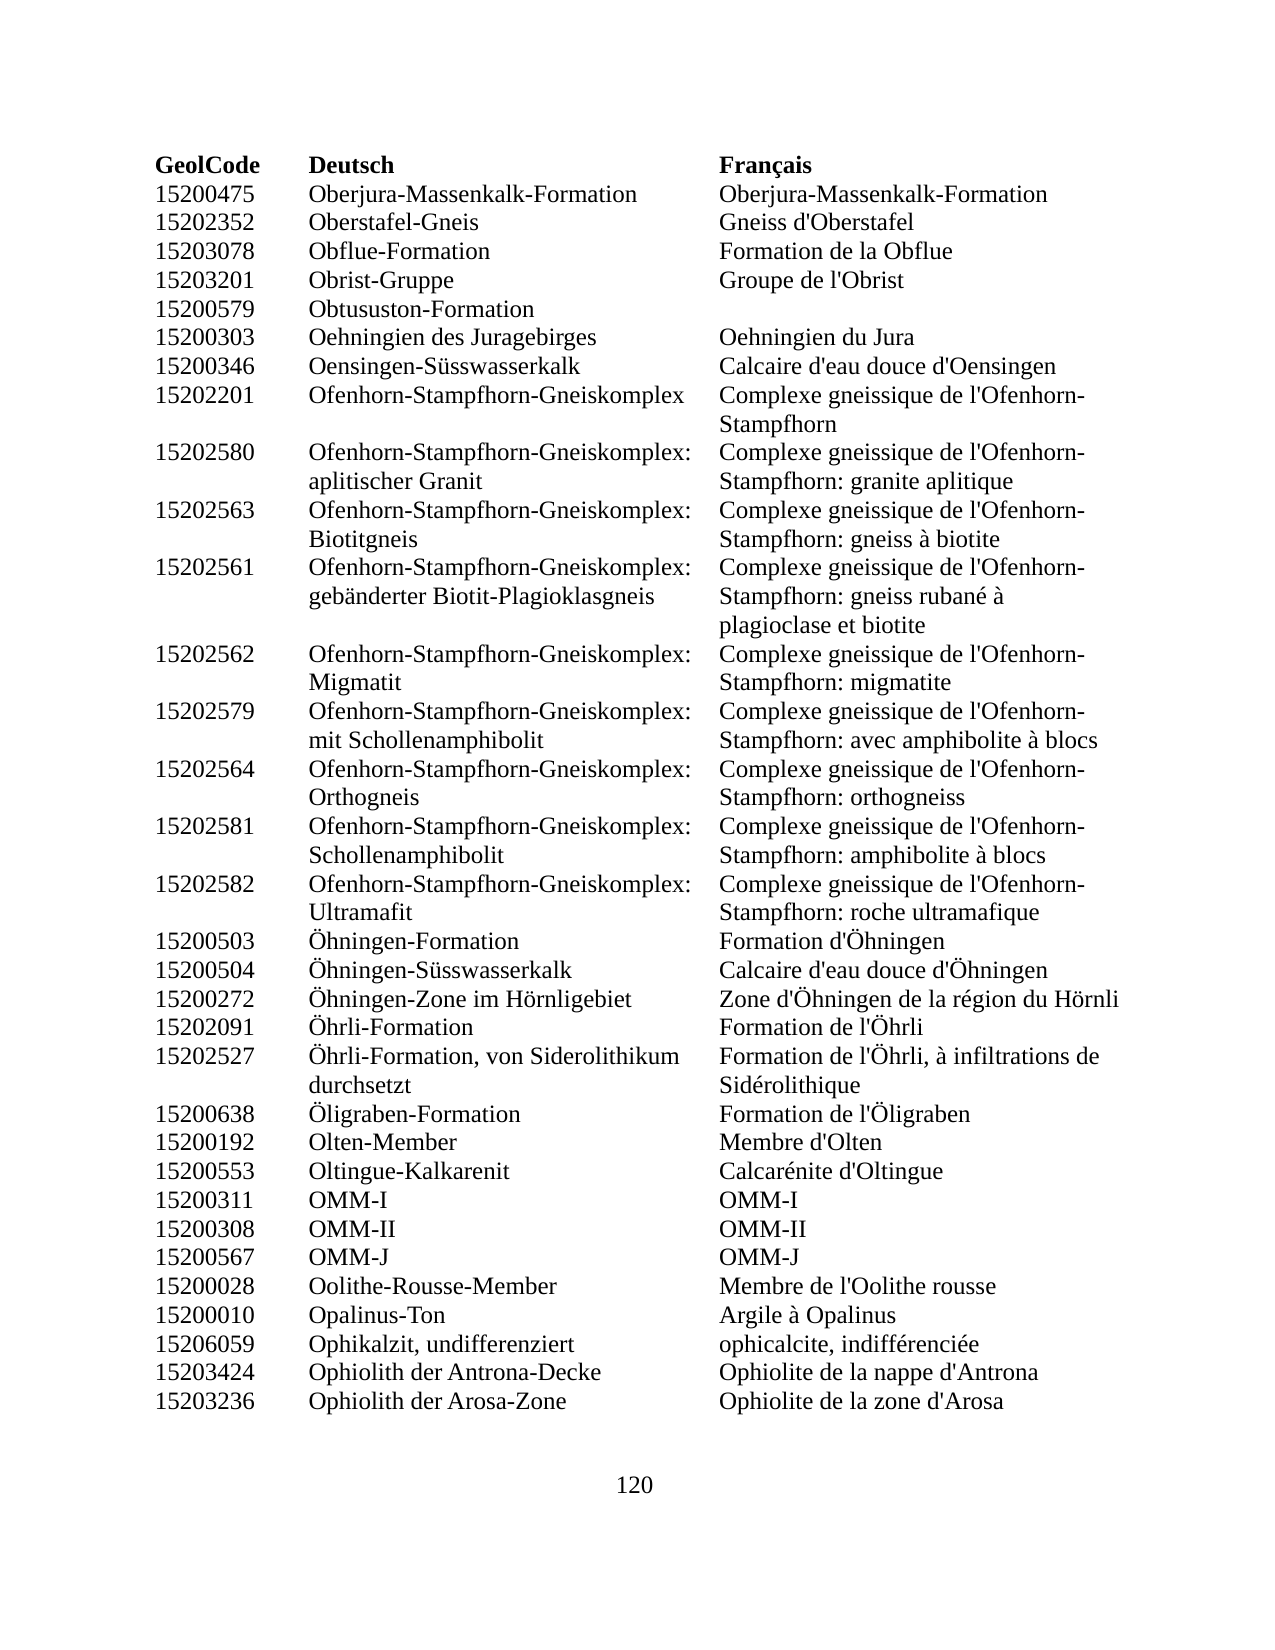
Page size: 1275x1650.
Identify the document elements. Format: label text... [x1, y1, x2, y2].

table_cell OMM-J [304, 1243, 714, 1271]
table_cell 15200308 [150, 1214, 304, 1242]
table_cell Ofenhorn-Stampfhorn-Gneiskomplex: Migmatit [304, 639, 714, 696]
table_cell Öhningen-Süsswasserkalk [304, 955, 714, 984]
table_cell Complexe gneissique de l'Ofenhorn-Stampfhorn: roche ultramafique [714, 869, 1125, 926]
table_cell 15203078 [150, 236, 304, 265]
table_cell 15200028 [150, 1271, 304, 1300]
table_cell 15200192 [150, 1128, 304, 1156]
table_cell Formation de l'Öhrli, à infiltrations de Sidérolithique [714, 1041, 1125, 1099]
table_cell 15203424 [150, 1358, 304, 1386]
table_cell Formation de la Obflue [714, 236, 1125, 265]
table_cell 15200638 [150, 1099, 304, 1127]
table_cell Complexe gneissique de l'Ofenhorn-Stampfhorn: granite aplitique [714, 438, 1125, 495]
table_cell 15203236 [150, 1386, 304, 1415]
table_cell Oehningien des Juragebirges [304, 323, 714, 351]
table_cell Formation de l'Öligraben [714, 1099, 1125, 1127]
table_cell 15202201 [150, 380, 304, 437]
table_cell Complexe gneissique de l'Ofenhorn-Stampfhorn: gneiss à biotite [714, 495, 1125, 552]
table_cell 15200553 [150, 1156, 304, 1185]
table_cell 15200504 [150, 955, 304, 984]
table_cell 15200311 [150, 1185, 304, 1214]
table_cell Membre de l'Oolithe rousse [714, 1271, 1125, 1300]
table_cell Complexe gneissique de l'Ofenhorn-Stampfhorn [714, 380, 1125, 437]
table_cell ophicalcite, indifférenciée [714, 1329, 1125, 1357]
table_cell Ophiolith der Antrona-Decke [304, 1358, 714, 1386]
table_cell Calcarénite d'Oltingue [714, 1156, 1125, 1185]
table_cell 15202562 [150, 639, 304, 696]
table_cell Olten-Member [304, 1128, 714, 1156]
table_cell Ophiolite de la nappe d'Antrona [714, 1358, 1125, 1386]
table_cell Calcaire d'eau douce d'Öhningen [714, 955, 1125, 984]
table_cell 15200303 [150, 323, 304, 351]
table_cell 15202561 [150, 553, 304, 639]
table_cell Öhningen-Formation [304, 926, 714, 955]
table_cell Complexe gneissique de l'Ofenhorn-Stampfhorn: gneiss rubané à plagioclase et biotite [714, 553, 1125, 639]
table_cell Zone d'Öhningen de la région du Hörnli [714, 984, 1125, 1012]
table_cell Ofenhorn-Stampfhorn-Gneiskomplex: Schollenamphibolit [304, 811, 714, 869]
table_cell 15200346 [150, 351, 304, 380]
table_cell Öhrli-Formation [304, 1013, 714, 1041]
table_cell 15202580 [150, 438, 304, 495]
table_cell 15202582 [150, 869, 304, 926]
table_cell Oltingue-Kalkarenit [304, 1156, 714, 1185]
table_header Français [714, 150, 1125, 179]
table_cell OMM-I [304, 1185, 714, 1214]
table_cell 15200475 [150, 179, 304, 207]
table_cell Membre d'Olten [714, 1128, 1125, 1156]
table_header Deutsch [304, 150, 714, 179]
table_cell Obtususton-Formation [304, 294, 714, 322]
table_cell Complexe gneissique de l'Ofenhorn-Stampfhorn: amphibolite à blocs [714, 811, 1125, 869]
table_cell Öhrli-Formation, von Siderolithikum durchsetzt [304, 1041, 714, 1099]
table_cell Formation de l'Öhrli [714, 1013, 1125, 1041]
table_cell OMM-I [714, 1185, 1125, 1214]
table_cell Calcaire d'eau douce d'Oensingen [714, 351, 1125, 380]
table_cell OMM-II [714, 1214, 1125, 1242]
table_cell 15200503 [150, 926, 304, 955]
table_cell 15200567 [150, 1243, 304, 1271]
table_cell Öhningen-Zone im Hörnligebiet [304, 984, 714, 1012]
table_cell OMM-J [714, 1243, 1125, 1271]
table_cell Complexe gneissique de l'Ofenhorn-Stampfhorn: orthogneiss [714, 754, 1125, 811]
table_cell Ophikalzit, undifferenziert [304, 1329, 714, 1357]
table_cell Groupe de l'Obrist [714, 265, 1125, 294]
table_cell 15200272 [150, 984, 304, 1012]
table_cell Oberjura-Massenkalk-Formation [304, 179, 714, 207]
table_cell Ofenhorn-Stampfhorn-Gneiskomplex: Ultramafit [304, 869, 714, 926]
table_cell 15200010 [150, 1300, 304, 1329]
table_cell 15202091 [150, 1013, 304, 1041]
table_cell 15202564 [150, 754, 304, 811]
table_cell Complexe gneissique de l'Ofenhorn-Stampfhorn: migmatite [714, 639, 1125, 696]
table_cell 15202563 [150, 495, 304, 552]
table_cell Ofenhorn-Stampfhorn-Gneiskomplex: mit Schollenamphibolit [304, 696, 714, 754]
table_cell Gneiss d'Oberstafel [714, 208, 1125, 236]
table_cell Ofenhorn-Stampfhorn-Gneiskomplex [304, 380, 714, 437]
table_cell 15203201 [150, 265, 304, 294]
table_cell Ofenhorn-Stampfhorn-Gneiskomplex: Orthogneis [304, 754, 714, 811]
table_cell 15202579 [150, 696, 304, 754]
table_cell 15200579 [150, 294, 304, 322]
table_cell Obrist-Gruppe [304, 265, 714, 294]
table_cell 15206059 [150, 1329, 304, 1357]
table_cell Formation d'Öhningen [714, 926, 1125, 955]
table_cell Obflue-Formation [304, 236, 714, 265]
table_cell Ofenhorn-Stampfhorn-Gneiskomplex: aplitischer Granit [304, 438, 714, 495]
table_cell Complexe gneissique de l'Ofenhorn-Stampfhorn: avec amphibolite à blocs [714, 696, 1125, 754]
table_cell Ofenhorn-Stampfhorn-Gneiskomplex: gebänderter Biotit-Plagioklasgneis [304, 553, 714, 639]
table_cell Argile à Opalinus [714, 1300, 1125, 1329]
table_cell Opalinus-Ton [304, 1300, 714, 1329]
table_cell Ophiolith der Arosa-Zone [304, 1386, 714, 1415]
table_cell Oberjura-Massenkalk-Formation [714, 179, 1125, 207]
table_cell Oolithe-Rousse-Member [304, 1271, 714, 1300]
table_cell 15202581 [150, 811, 304, 869]
table_cell Oensingen-Süsswasserkalk [304, 351, 714, 380]
table_cell 15202352 [150, 208, 304, 236]
table_cell 15202527 [150, 1041, 304, 1099]
table_cell OMM-II [304, 1214, 714, 1242]
table_cell Oehningien du Jura [714, 323, 1125, 351]
table_cell Ophiolite de la zone d'Arosa [714, 1386, 1125, 1415]
table_header GeolCode [150, 150, 304, 179]
table_cell [714, 294, 1125, 322]
table_cell Ofenhorn-Stampfhorn-Gneiskomplex: Biotitgneis [304, 495, 714, 552]
table_cell Öligraben-Formation [304, 1099, 714, 1127]
table_cell Oberstafel-Gneis [304, 208, 714, 236]
